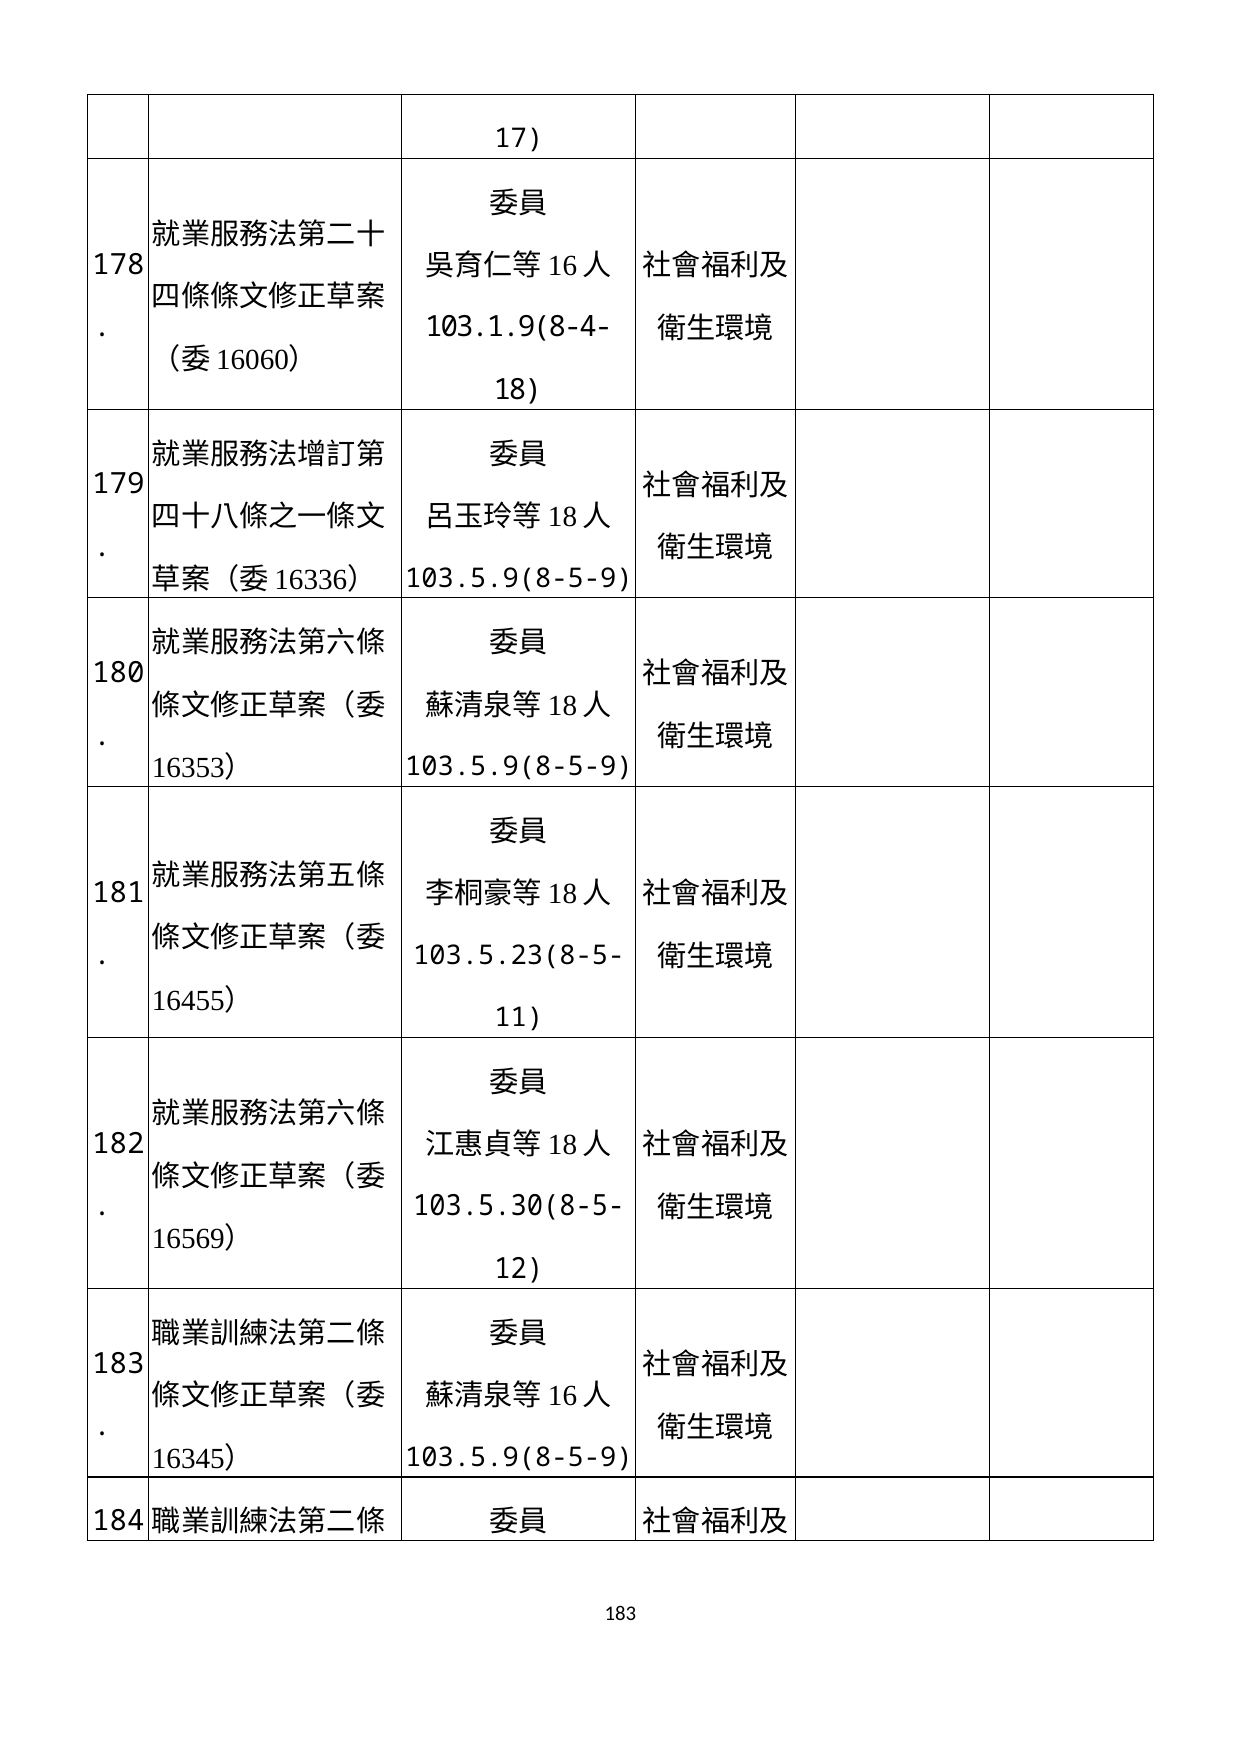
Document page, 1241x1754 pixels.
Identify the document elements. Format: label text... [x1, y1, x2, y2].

table_cell [796, 1038, 989, 1288]
table_cell [990, 598, 1153, 786]
table_cell 社會福利及衛生環境 [636, 159, 795, 409]
table_cell 職業訓練法第二條條文修正草案（委16345） [149, 1289, 401, 1476]
table_cell [796, 787, 989, 1037]
table_cell [990, 95, 1153, 158]
table_cell [990, 159, 1153, 409]
table_cell 委員 [402, 1478, 635, 1540]
table_cell 職業訓練法第二條 [149, 1478, 401, 1540]
table_cell [149, 95, 401, 158]
table_cell [636, 95, 795, 158]
table_cell 委員 蘇清泉等16人103.5.9(8-5-9) [402, 1289, 635, 1476]
table_cell [796, 95, 989, 158]
table_cell [88, 1478, 148, 1540]
table_cell [796, 1289, 989, 1476]
table_cell [796, 410, 989, 597]
table_cell [796, 598, 989, 786]
table_cell 社會福利及衛生環境 [636, 598, 795, 786]
table_cell [796, 159, 989, 409]
table_cell [88, 598, 148, 786]
table_cell 就業服務法第二十四條條文修正草案（委16060） [149, 159, 401, 409]
table_cell 就業服務法第六條條文修正草案（委16353） [149, 598, 401, 786]
table_cell 委員 李桐豪等18人103.5.23(8-5-11) [402, 787, 635, 1037]
table_cell [990, 1038, 1153, 1288]
table_cell 社會福利及衛生環境 [636, 1038, 795, 1288]
table_cell 就業服務法第五條條文修正草案（委16455） [149, 787, 401, 1037]
table_cell [88, 159, 148, 409]
table_cell [88, 95, 148, 158]
table_cell 就業服務法第六條條文修正草案（委16569） [149, 1038, 401, 1288]
table_cell 就業服務法增訂第四十八條之一條文草案（委16336） [149, 410, 401, 597]
table_cell [990, 1478, 1153, 1540]
table_cell 社會福利及衛生環境 [636, 1289, 795, 1476]
table_cell [88, 1289, 148, 1476]
table_cell [990, 410, 1153, 597]
table_cell [990, 1289, 1153, 1476]
table_cell [990, 787, 1153, 1037]
table_cell 委員 吳育仁等16人103.1.9(8-4-18) [402, 159, 635, 409]
table_cell 社會福利及衛生環境 [636, 410, 795, 597]
table_cell 委員 呂玉玲等18人103.5.9(8-5-9) [402, 410, 635, 597]
table_cell [88, 410, 148, 597]
table_cell 委員 江惠貞等18人103.5.30(8-5-12) [402, 1038, 635, 1288]
table_cell 社會福利及衛生環境 [636, 787, 795, 1037]
table_cell 社會福利及 [636, 1478, 795, 1540]
table_cell [88, 1038, 148, 1288]
table_cell 委員 蘇清泉等18人103.5.9(8-5-9) [402, 598, 635, 786]
table_cell [88, 787, 148, 1037]
table_cell 17) [402, 95, 635, 158]
table_cell [796, 1478, 989, 1540]
